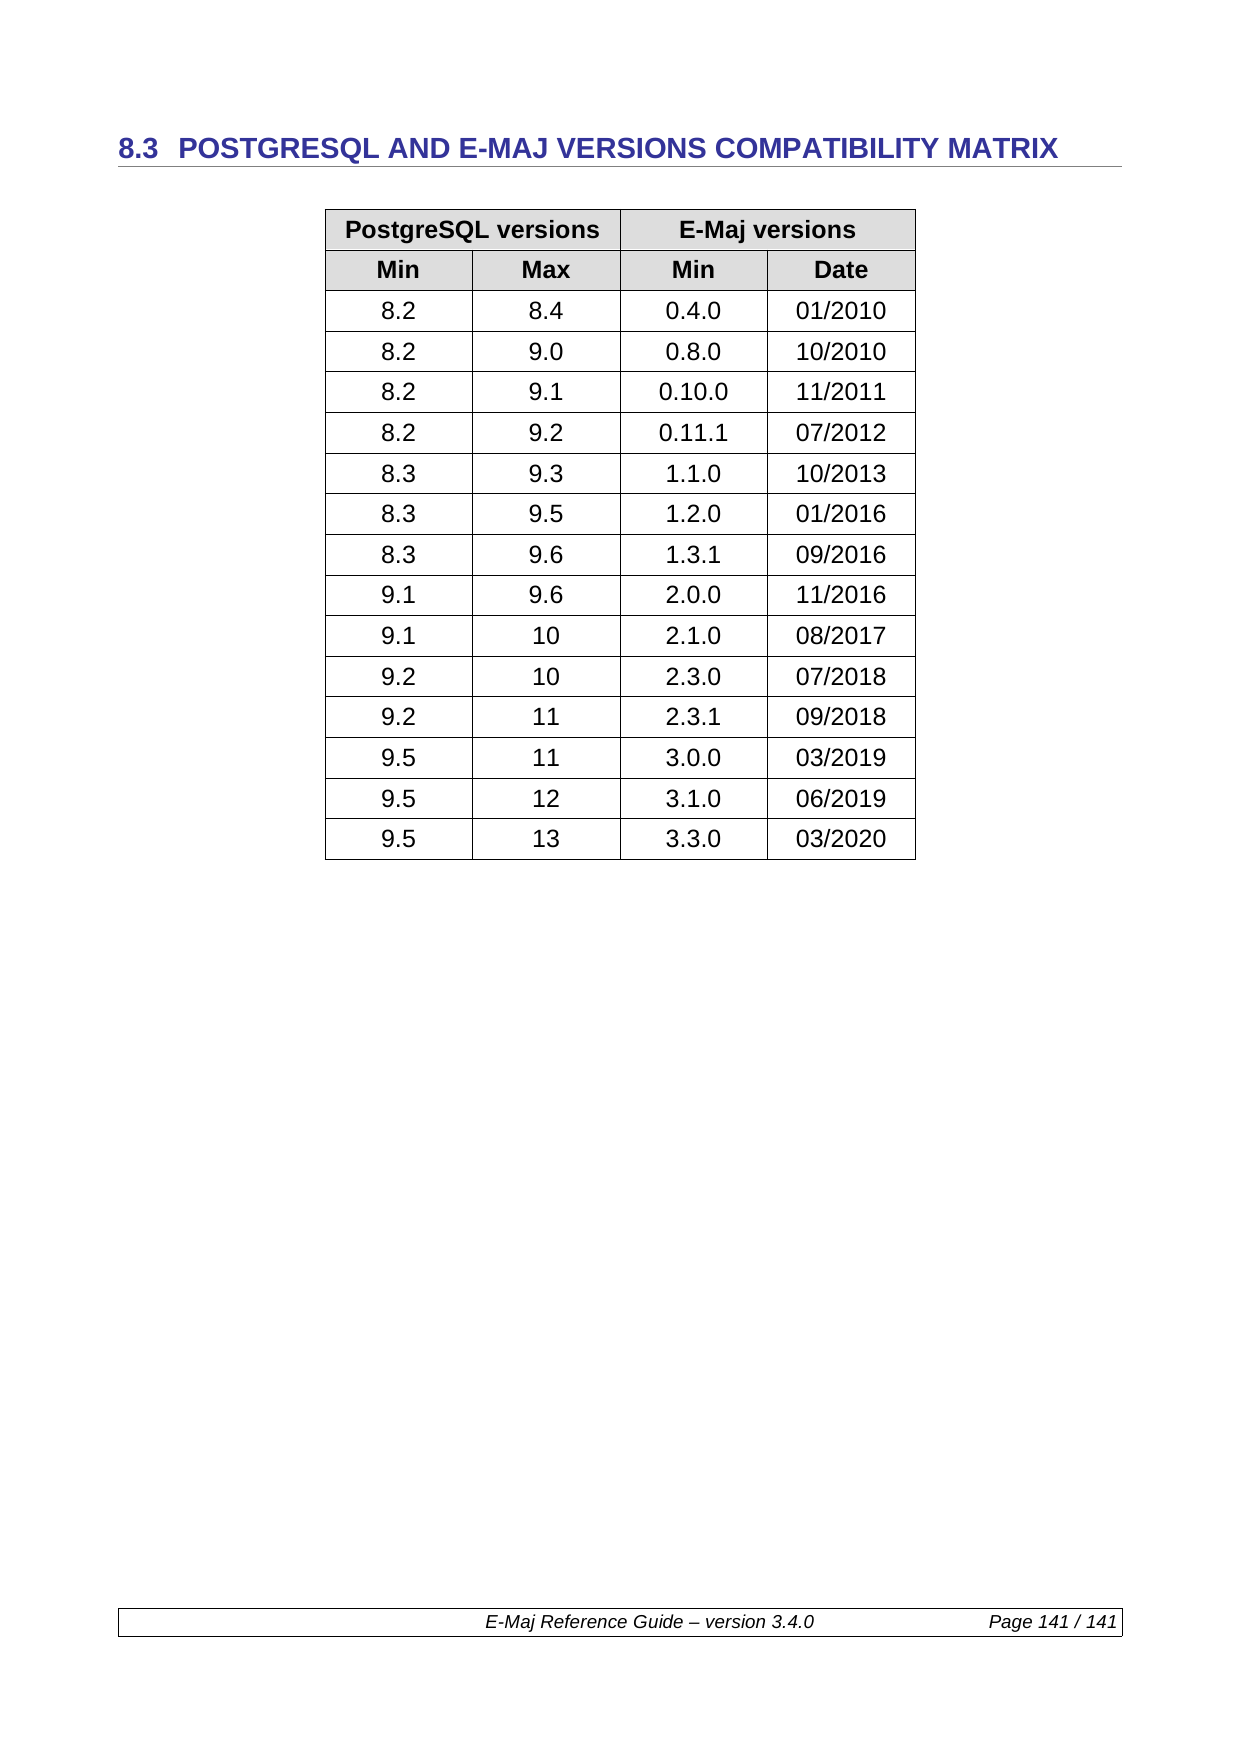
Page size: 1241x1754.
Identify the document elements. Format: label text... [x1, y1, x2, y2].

table_cell 9.1 [326, 576, 472, 615]
table_cell 11 [473, 697, 620, 737]
table_cell 09/2016 [768, 535, 915, 574]
table_cell Min [326, 251, 472, 290]
table_cell 01/2010 [768, 291, 915, 331]
table_cell 9.2 [473, 413, 620, 453]
table_cell 9.2 [326, 697, 472, 737]
table_cell 8.2 [326, 291, 472, 331]
table_cell 01/2016 [768, 494, 915, 534]
table_cell 06/2019 [768, 779, 915, 818]
table_cell 13 [473, 819, 620, 859]
table_cell 10 [473, 616, 620, 656]
table_cell 0.11.1 [621, 413, 767, 453]
table_cell 9.0 [473, 332, 620, 371]
table_cell 8.3 [326, 494, 472, 534]
table_cell 2.1.0 [621, 616, 767, 656]
table_cell 8.3 [326, 535, 472, 574]
table_cell Min [621, 251, 767, 290]
table_cell 9.5 [473, 494, 620, 534]
table_cell 9.5 [326, 738, 472, 778]
table_cell Max [473, 251, 620, 290]
table_cell 07/2012 [768, 413, 915, 453]
table_cell 8.2 [326, 332, 472, 371]
table_cell 8.3 [326, 454, 472, 493]
table_cell 8.2 [326, 372, 472, 412]
table_cell 10 [473, 657, 620, 696]
table_cell 10/2013 [768, 454, 915, 493]
table_cell 8.4 [473, 291, 620, 331]
table_cell 11/2011 [768, 372, 915, 412]
table_cell 10/2010 [768, 332, 915, 371]
table_cell 8.2 [326, 413, 472, 453]
table_cell 2.0.0 [621, 576, 767, 615]
table_cell 3.1.0 [621, 779, 767, 818]
table_cell 9.6 [473, 535, 620, 574]
subtitle PostgreSQL and E-Maj versions compatibility matrix [118, 131, 1122, 166]
table_cell 07/2018 [768, 657, 915, 696]
table_cell 0.4.0 [621, 291, 767, 331]
table_cell 9.6 [473, 576, 620, 615]
table_cell 9.1 [473, 372, 620, 412]
table_cell 9.1 [326, 616, 472, 656]
table_cell 3.3.0 [621, 819, 767, 859]
table_cell 3.0.0 [621, 738, 767, 778]
table_cell 11/2016 [768, 576, 915, 615]
table_cell 1.2.0 [621, 494, 767, 534]
table_cell 03/2019 [768, 738, 915, 778]
table_cell Date [768, 251, 915, 290]
table_cell 11 [473, 738, 620, 778]
table_cell 2.3.0 [621, 657, 767, 696]
table_header PostgreSQL versions [326, 210, 620, 249]
table_header E-Maj versions [621, 210, 915, 249]
table_cell 9.5 [326, 779, 472, 818]
table_cell 0.8.0 [621, 332, 767, 371]
table_cell 9.2 [326, 657, 472, 696]
table_cell 9.3 [473, 454, 620, 493]
table_cell 9.5 [326, 819, 472, 859]
table_cell 09/2018 [768, 697, 915, 737]
table_cell 03/2020 [768, 819, 915, 859]
table_cell 1.3.1 [621, 535, 767, 574]
table_cell 1.1.0 [621, 454, 767, 493]
table_cell 12 [473, 779, 620, 818]
table_cell 08/2017 [768, 616, 915, 656]
table_cell 0.10.0 [621, 372, 767, 412]
table_cell 2.3.1 [621, 697, 767, 737]
